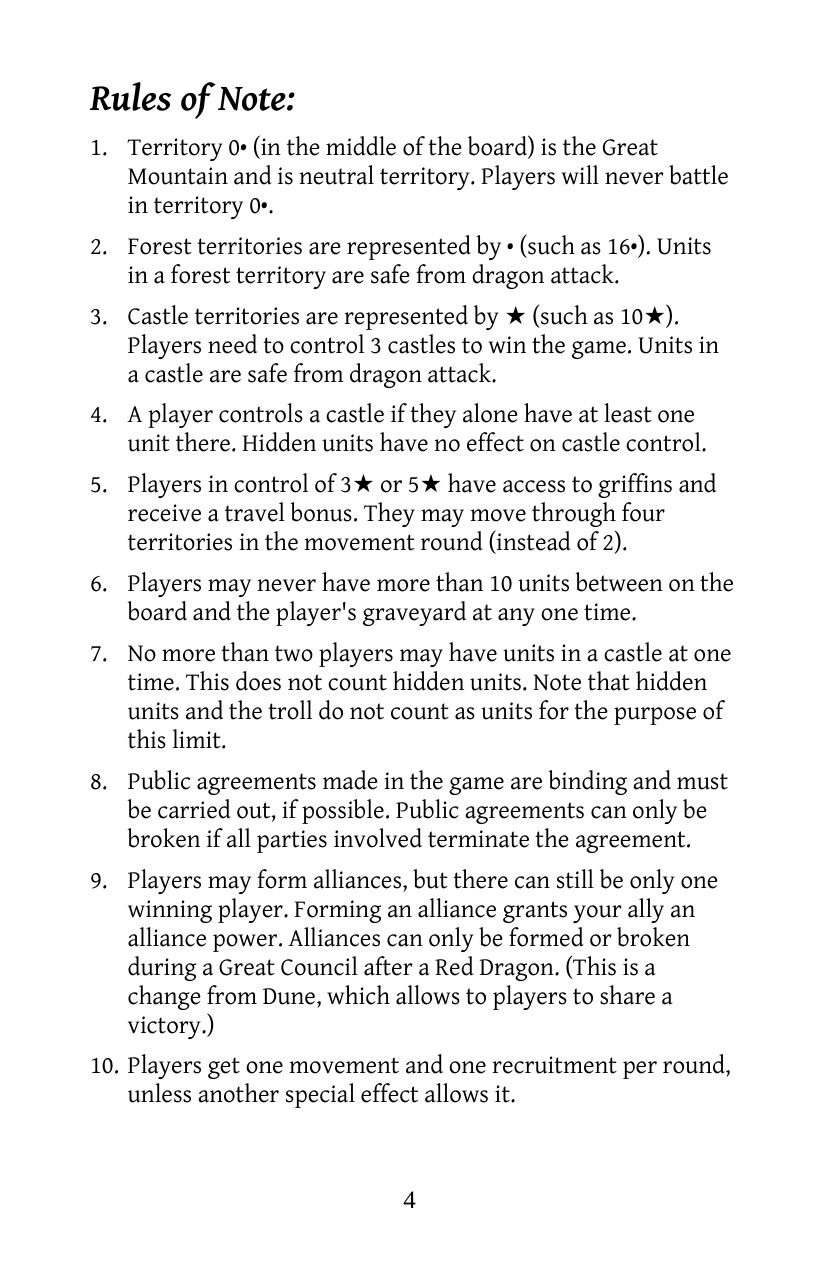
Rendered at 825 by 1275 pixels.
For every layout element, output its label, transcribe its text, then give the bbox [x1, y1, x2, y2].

list Players may form alliances, but there can still be only one winning player. Forming an alliance grants your ally an alliance power. Alliances can only be formed or broken during a Great Council after a Red Dragon. (This is a change from Dune, which allows to players to share a victory.) [90, 866, 735, 1040]
list Castle territories are represented by ★ (such as 10★). Players need to control 3 castles to win the game. Units in a castle are safe from dragon attack. [90, 302, 735, 389]
list Players may never have more than 10 units between on the board and the player's graveyard at any one time. [90, 570, 735, 628]
list Players in control of 3★ or 5★ have access to griffins and receive a travel bonus. They may move through four territories in the movement round (instead of 2). [90, 471, 735, 558]
list Players get one movement and one recruitment per round, unless another special effect allows it. [90, 1052, 735, 1110]
list Territory 0• (in the middle of the board) is the Great Mountain and is neutral territory. Players will never battle in territory 0•. [90, 133, 735, 220]
list A player controls a castle if they alone have at least one unit there. Hidden units have no effect on castle control. [90, 401, 735, 459]
list Public agreements made in the game are binding and must be carried out, if possible. Public agreements can only be broken if all parties involved terminate the agreement. [90, 767, 735, 854]
subtitle Rules of Note: [90, 78, 735, 121]
list Forest territories are represented by • (such as 16•). Units in a forest territory are safe from dragon attack. [90, 232, 735, 290]
list No more than two players may have units in a castle at one time. This does not count hidden units. Note that hidden units and the troll do not count as units for the purpose of this limit. [90, 640, 735, 756]
